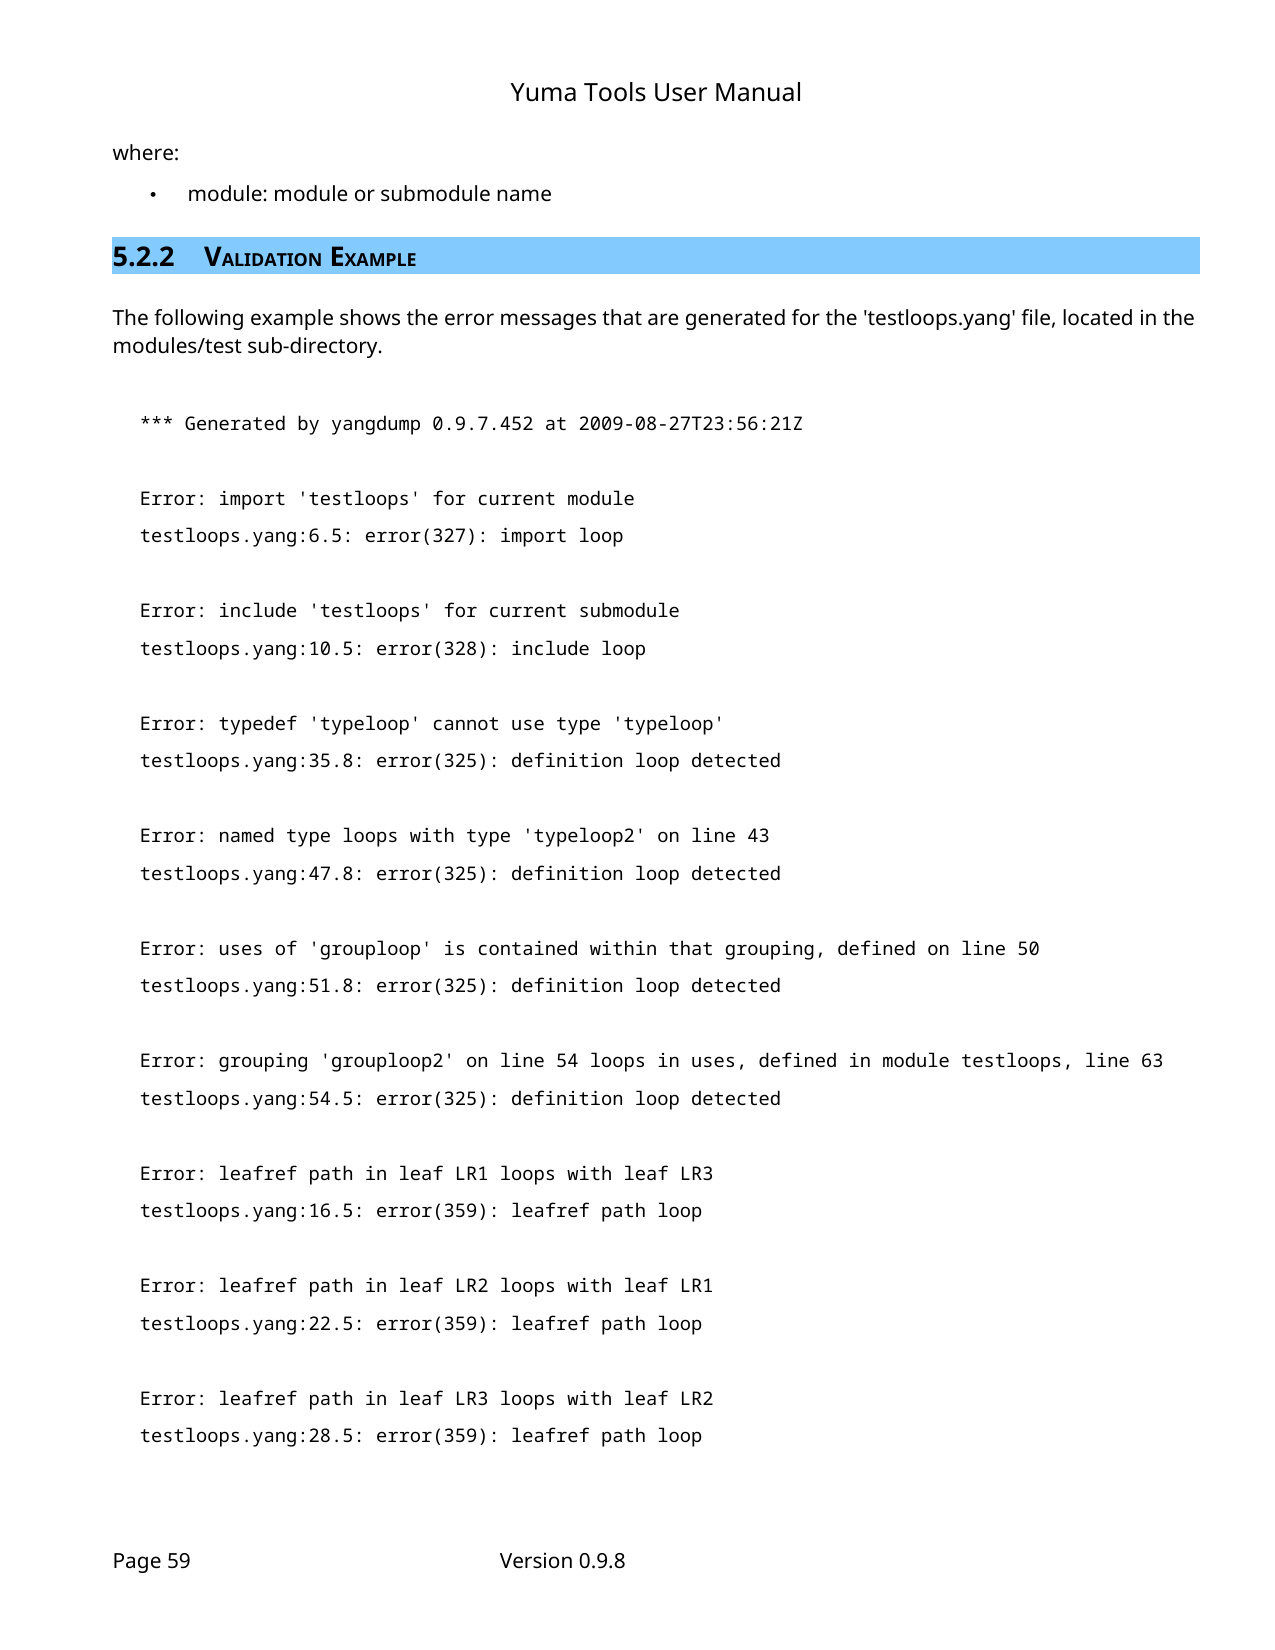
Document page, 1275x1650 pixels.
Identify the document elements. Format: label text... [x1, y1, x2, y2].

text testloops.yang:28.5: error(359): leafref path loop [139, 1422, 1200, 1448]
text testloops.yang:6.5: error(327): import loop [139, 522, 1200, 548]
text testloops.yang:16.5: error(359): leafref path loop [139, 1197, 1200, 1223]
text testloops.yang:47.8: error(325): definition loop detected [139, 860, 1200, 886]
text Error: typedef 'typeloop' cannot use type 'typeloop' [139, 710, 1200, 736]
text Error: leafref path in leaf LR2 loops with leaf LR1 [139, 1272, 1200, 1298]
text Error: uses of 'grouploop' is contained within that grouping, defined on line 50 [139, 935, 1200, 961]
text *** Generated by yangdump 0.9.7.452 at 2009-08-27T23:56:21Z [139, 410, 1200, 436]
text Error: named type loops with type 'typeloop2' on line 43 [139, 822, 1200, 848]
text testloops.yang:35.8: error(325): definition loop detected [139, 747, 1200, 773]
text Error: leafref path in leaf LR1 loops with leaf LR3 [139, 1160, 1200, 1186]
subtitle Validation Example [112, 237, 1200, 274]
text testloops.yang:22.5: error(359): leafref path loop [139, 1310, 1200, 1336]
text Error: include 'testloops' for current submodule [139, 597, 1200, 623]
text Error: grouping 'grouploop2' on line 54 loops in uses, defined in module testloops, line 63 [139, 1047, 1200, 1073]
text testloops.yang:51.8: error(325): definition loop detected [139, 972, 1200, 998]
text Error: leafref path in leaf LR3 loops with leaf LR2 [139, 1385, 1200, 1411]
text testloops.yang:54.5: error(325): definition loop detected [139, 1085, 1200, 1111]
text The following example shows the error messages that are generated for the 'testloops.yang' file, located in the modules/test sub-directory. [112, 303, 1200, 360]
text where: [112, 138, 1200, 167]
text Error: import 'testloops' for current module [139, 485, 1200, 511]
list module: module or submodule name [150, 179, 1200, 208]
text testloops.yang:10.5: error(328): include loop [139, 635, 1200, 661]
